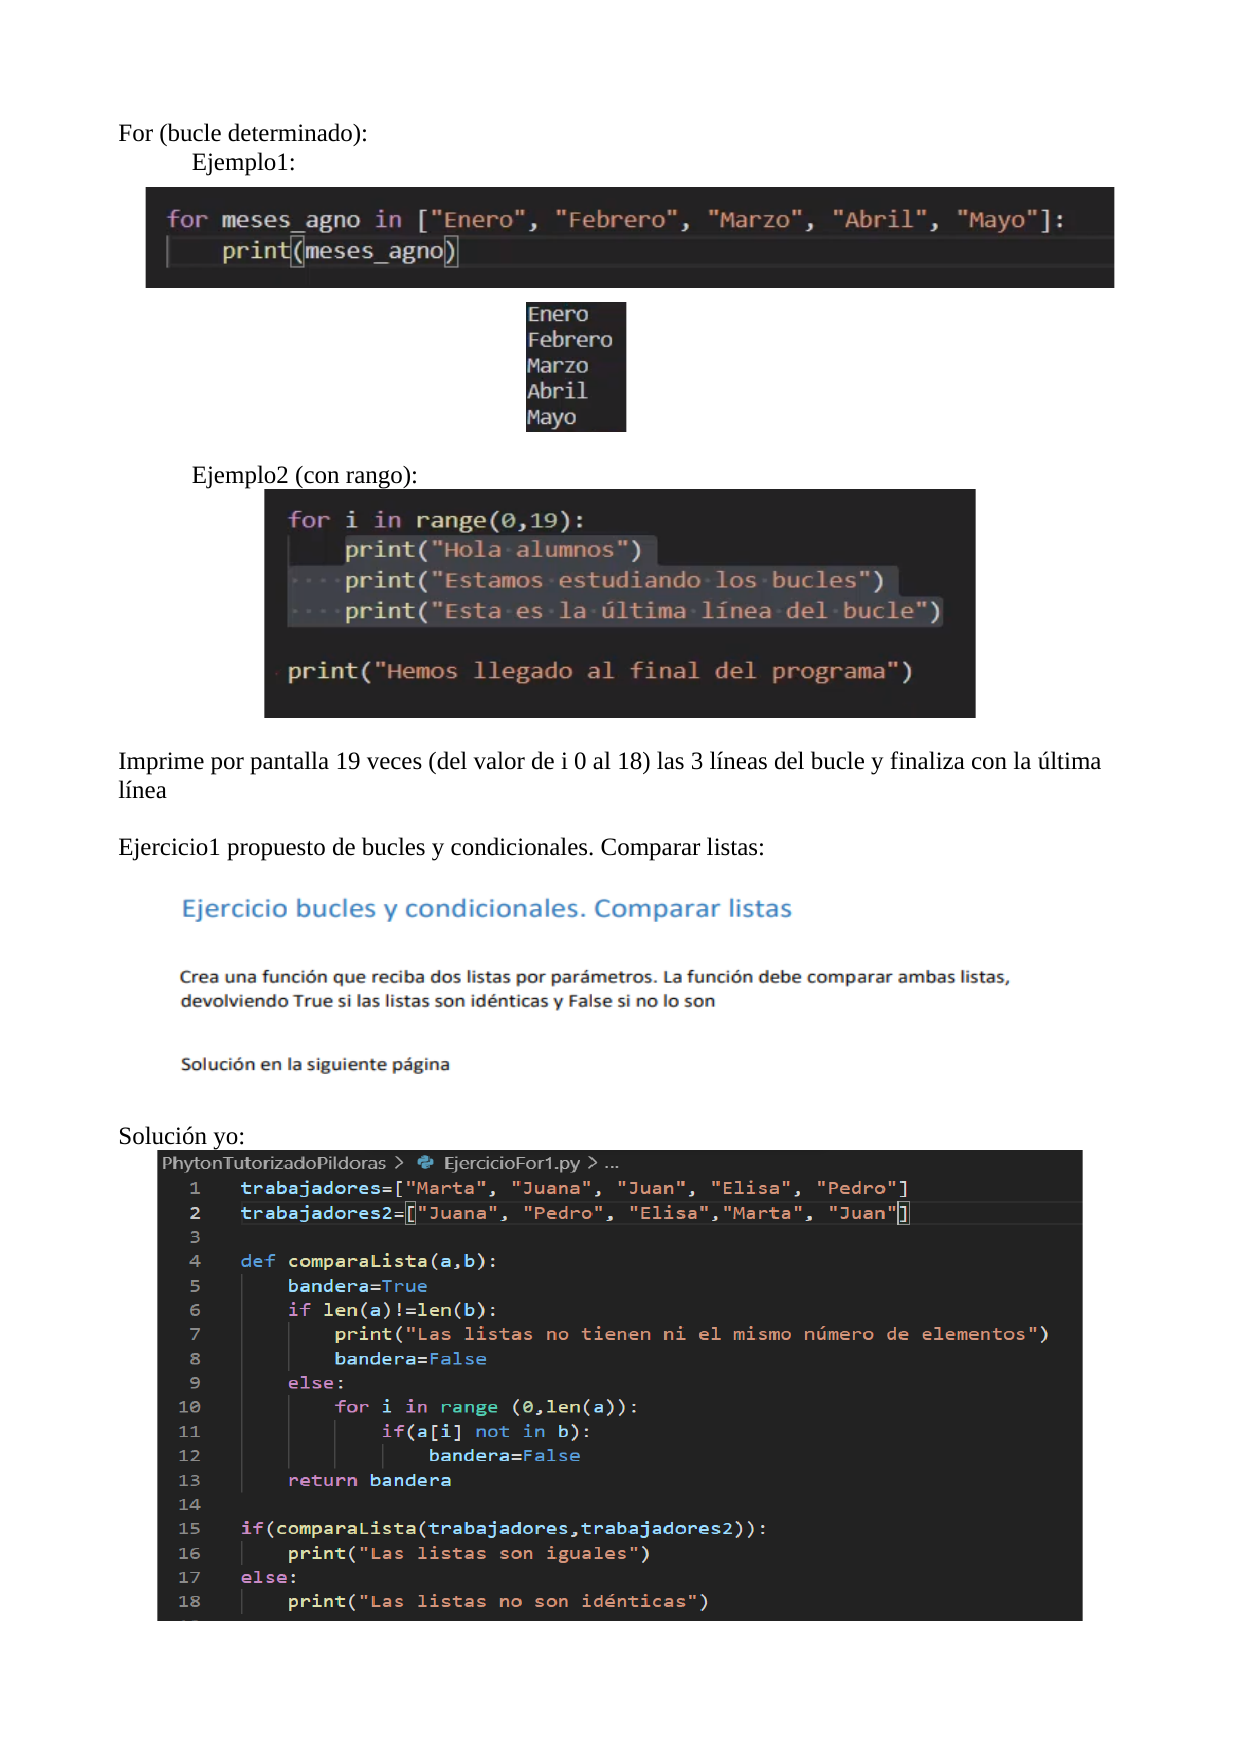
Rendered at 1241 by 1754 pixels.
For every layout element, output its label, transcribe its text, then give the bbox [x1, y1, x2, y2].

picture [144, 890, 1096, 1093]
text Solución yo: [118, 1121, 1122, 1150]
picture [526, 302, 627, 432]
text For (bucle determinado): [118, 118, 1122, 147]
text Imprime por pantalla 19 veces (del valor de i 0 al 18) las 3 líneas del bucle y finaliza con la última línea [118, 746, 1122, 804]
text Ejercicio1 propuesto de bucles y condicionales. Comparar listas: [118, 832, 1122, 861]
text Ejemplo2 (con rango): [118, 460, 1122, 489]
text Ejemplo1: [118, 147, 1122, 176]
picture [157, 1150, 1083, 1621]
picture [264, 489, 976, 718]
picture [145, 187, 1115, 288]
